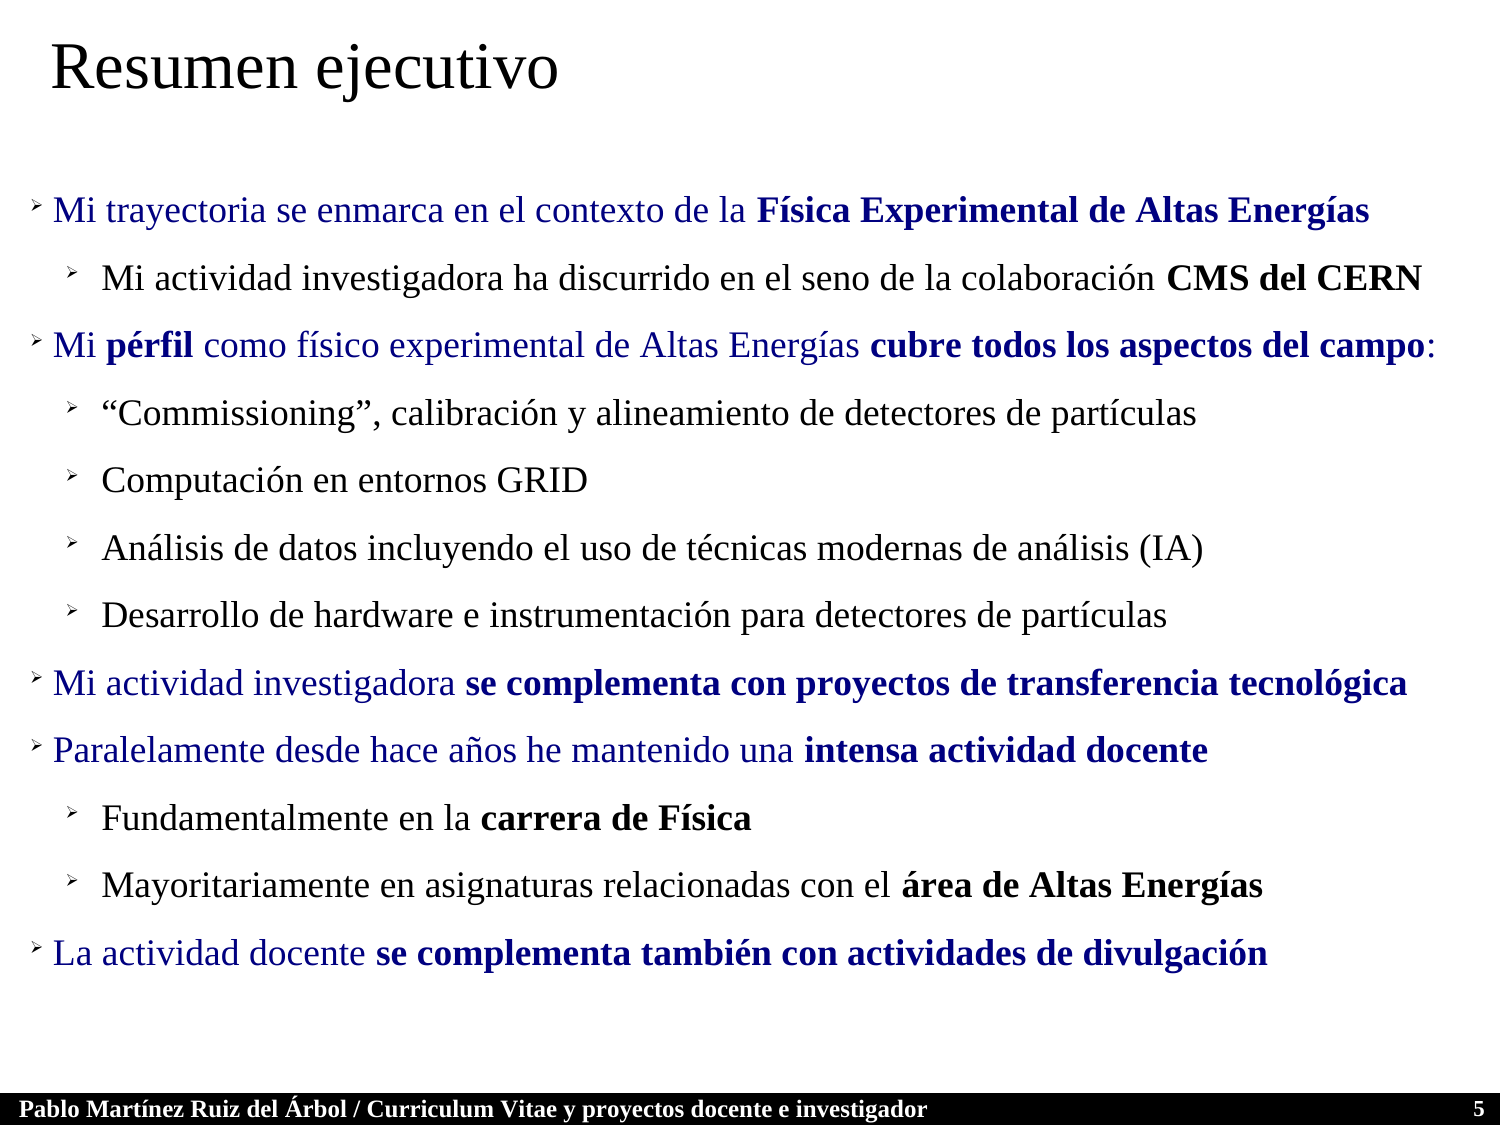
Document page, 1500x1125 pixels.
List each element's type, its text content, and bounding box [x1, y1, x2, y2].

text_box Mi trayectoria se enmarca en el contexto de la Física Experimental de Altas Energías Mi actividad investigadora ha discurrido en el seno de la colaboración CMS del CERN Mi pérfil como físico experimental de Altas Energías cubre todos los aspectos del campo: “Commissioning”, calibración y alineamiento de detectores de partículas Computación en entornos GRID Análisis de datos incluyendo el uso de técnicas modernas de análisis (IA) Desarrollo de hardware e instrumentación para detectores de partículas Mi actividad investigadora se complementa con proyectos de transferencia tecnológica Paralelamente desde hace años he mantenido una intensa actividad docente Fundamentalmente en la carrera de Física Mayoritariamente en asignaturas relacionadas con el área de Altas Energías La actividad docente se complementa también con actividades de divulgación [11, 150, 1500, 892]
text_box Resumen ejecutivo [0, 12, 636, 121]
